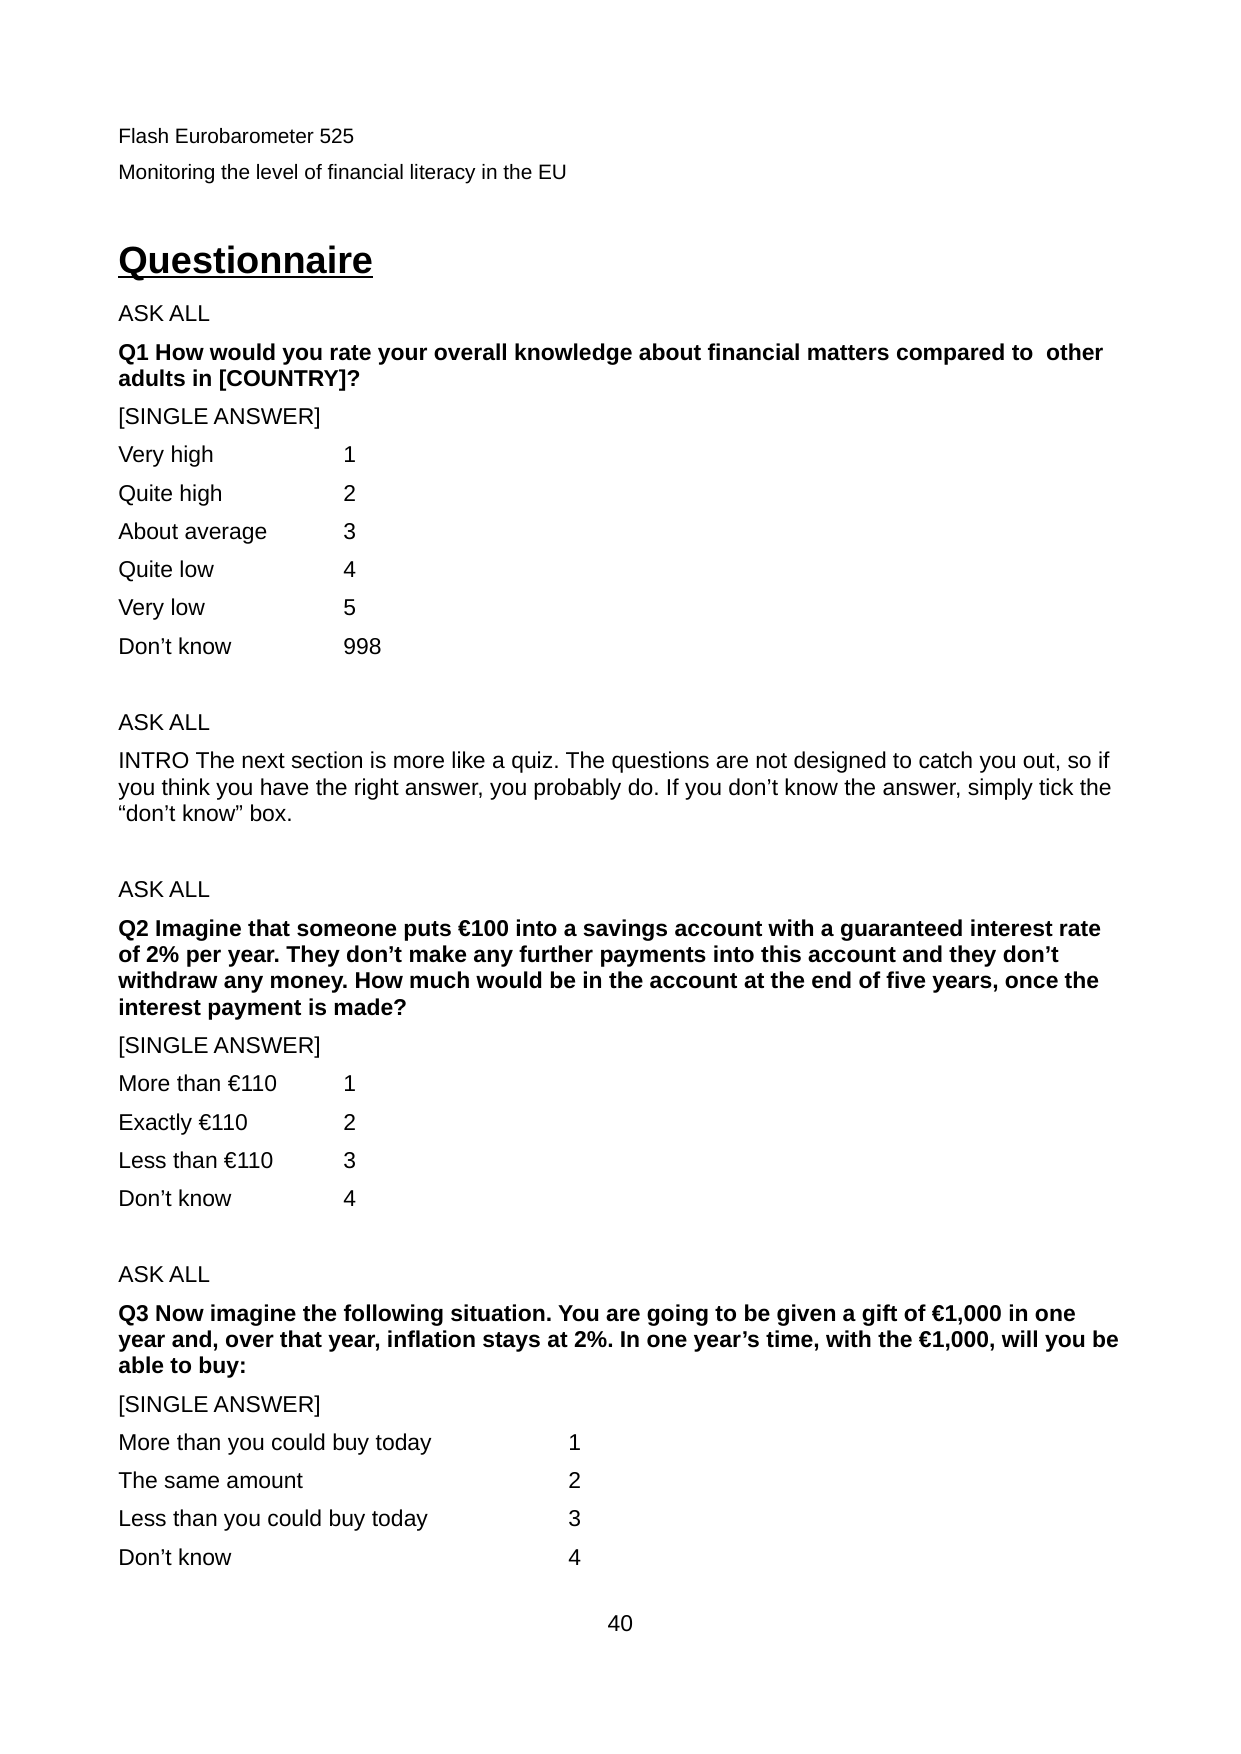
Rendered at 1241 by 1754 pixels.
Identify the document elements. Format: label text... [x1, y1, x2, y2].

text ASK ALL [118, 300, 1122, 327]
text ASK ALL [118, 1261, 1122, 1288]
text Very low 5 [118, 594, 1122, 621]
text ASK ALL [118, 709, 1122, 735]
text Don’t know 998 [118, 633, 1122, 659]
text Less than €110 3 [118, 1147, 1122, 1173]
text Less than you could buy today 3 [118, 1505, 1122, 1532]
text More than you could buy today 1 [118, 1429, 1122, 1455]
text Quite low 4 [118, 556, 1122, 582]
text Exactly €110 2 [118, 1108, 1122, 1135]
text The same amount 2 [118, 1467, 1122, 1493]
text INTRO The next section is more like a quiz. The questions are not designed to catch you out, so if you think you have the right answer, you probably do. If you don’t know the answer, simply tick the “don’t know” box. [118, 747, 1122, 826]
text [SINGLE ANSWER] [118, 1391, 1122, 1417]
text [SINGLE ANSWER] [118, 403, 1122, 429]
text About average 3 [118, 518, 1122, 544]
text Q1 How would you rate your overall knowledge about financial matters compared to other adults in [COUNTRY]? [118, 339, 1122, 391]
text Q3 Now imagine the following situation. You are going to be given a gift of €1,000 in one year and, over that year, inflation stays at 2%. In one year’s time, with the €1,000, will you be able to buy: [118, 1299, 1122, 1379]
text More than €110 1 [118, 1070, 1122, 1097]
text Quite high 2 [118, 480, 1122, 506]
text Don’t know 4 [118, 1185, 1122, 1211]
text [SINGLE ANSWER] [118, 1032, 1122, 1058]
text Don’t know 4 [118, 1543, 1122, 1570]
text ASK ALL [118, 876, 1122, 903]
text Very high 1 [118, 441, 1122, 468]
text Q2 Imagine that someone puts €100 into a savings account with a guaranteed interest rate of 2% per year. They don’t make any further payments into this account and they don’t withdraw any money. How much would be in the account at the end of five years, once the interest payment is made? [118, 915, 1122, 1020]
subtitle Questionnaire [118, 238, 1122, 282]
